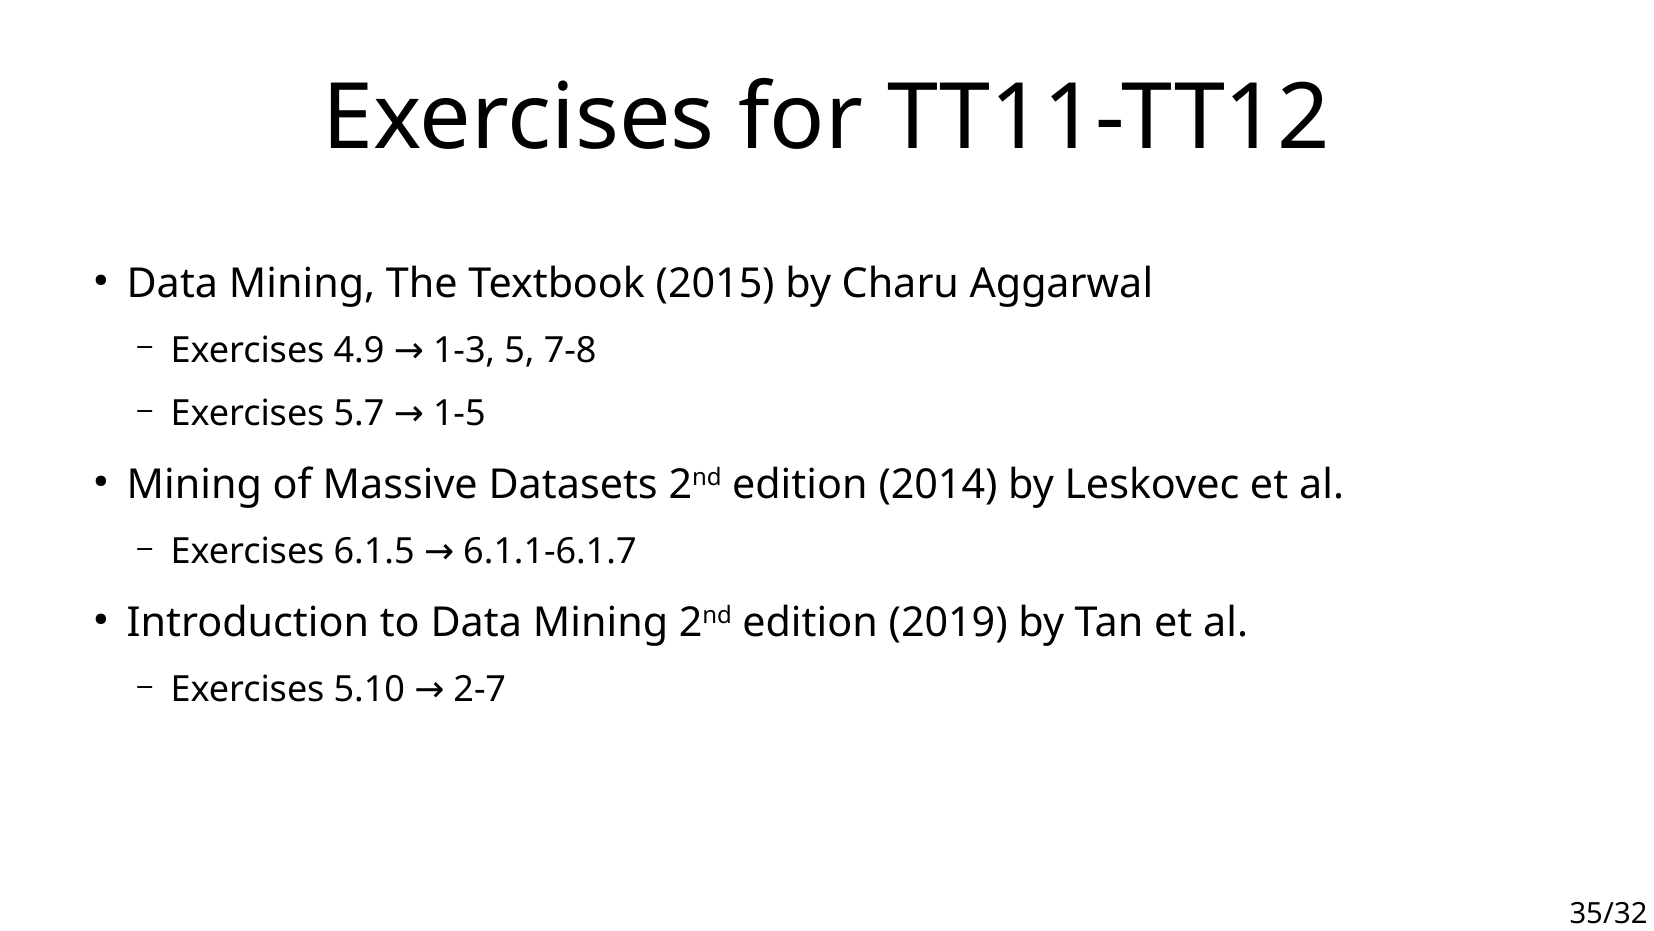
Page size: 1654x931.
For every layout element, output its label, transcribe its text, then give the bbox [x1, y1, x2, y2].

title Exercises for TT11-TT12 [82, 1, 1571, 226]
list Data Mining, The Textbook (2015) by Charu Aggarwal Exercises 4.9 → 1-3, 5, 7-8 Exercises 5.7 → 1-5 Mining of Massive Datasets 2nd edition (2014) by Leskovec et al. Exercises 6.1.5 → 6.1.1-6.1.7 Introduction to Data Mining 2nd edition (2019) by Tan et al. Exercises 5.10 → 2-7 [82, 253, 1571, 719]
